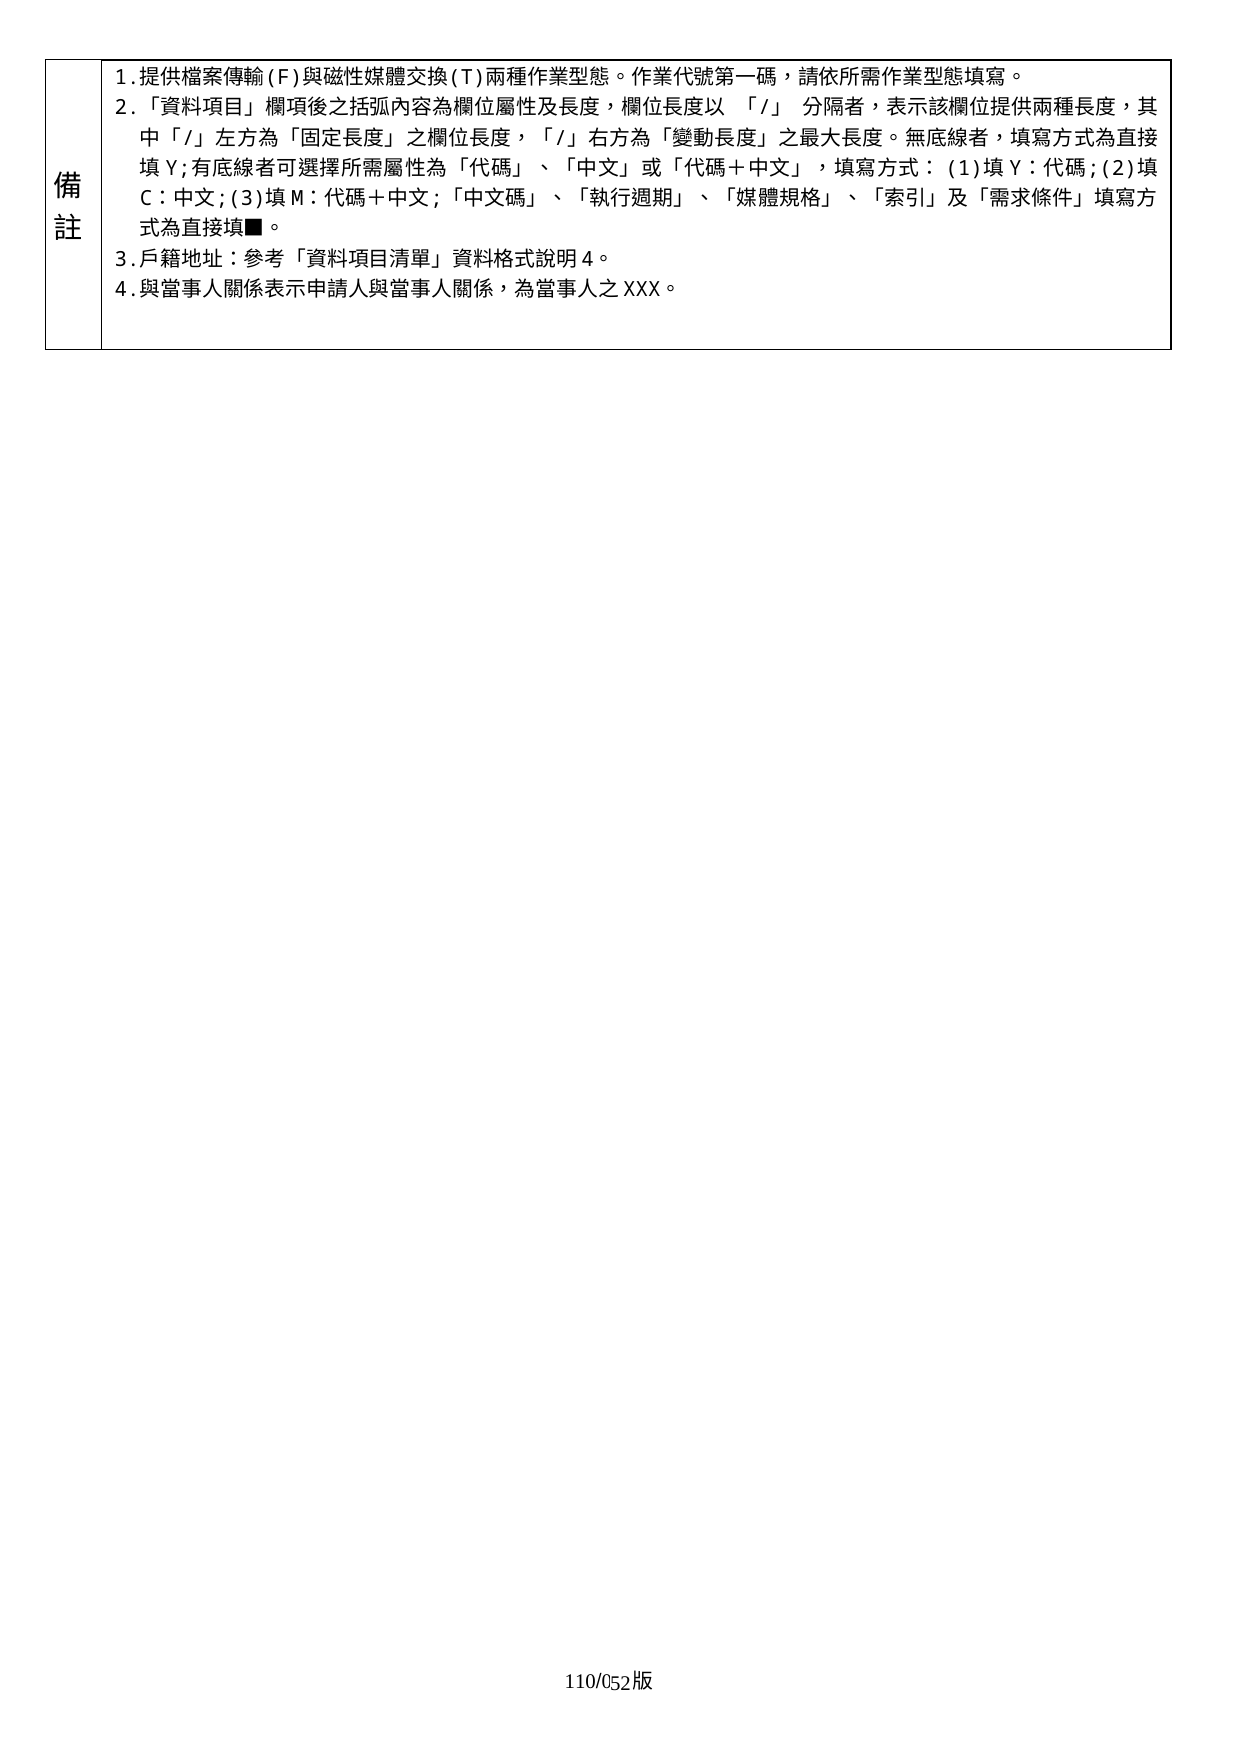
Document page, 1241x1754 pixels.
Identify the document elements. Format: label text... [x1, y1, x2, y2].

table_cell 備註 [46, 60, 101, 349]
table_cell 提供檔案傳輸(F)與磁性媒體交換(T)兩種作業型態。作業代號第一碼，請依所需作業型態填寫。 「資料項目」欄項後之括弧內容為欄位屬性及長度，欄位長度以 「/」 分隔者，表示該欄位提供兩種長度，其中「/」左方為「固定長度」之欄位長度，「/」右方為「變動長度」之最大長度。無底線者，填寫方式為直接填Y;有底線者可選擇所需屬性為「代碼」、「中文」或「代碼＋中文」，填寫方式：(1)填Y：代碼;(2)填C：中文;(3)填M：代碼＋中文;「中文碼」、「執行週期」、「媒體規格」、「索引」及「需求條件」填寫方式為直接填■。 戶籍地址：參考「資料項目清單」資料格式說明4。 與當事人關係表示申請人與當事人關係，為當事人之XXX。 [102, 61, 1170, 349]
